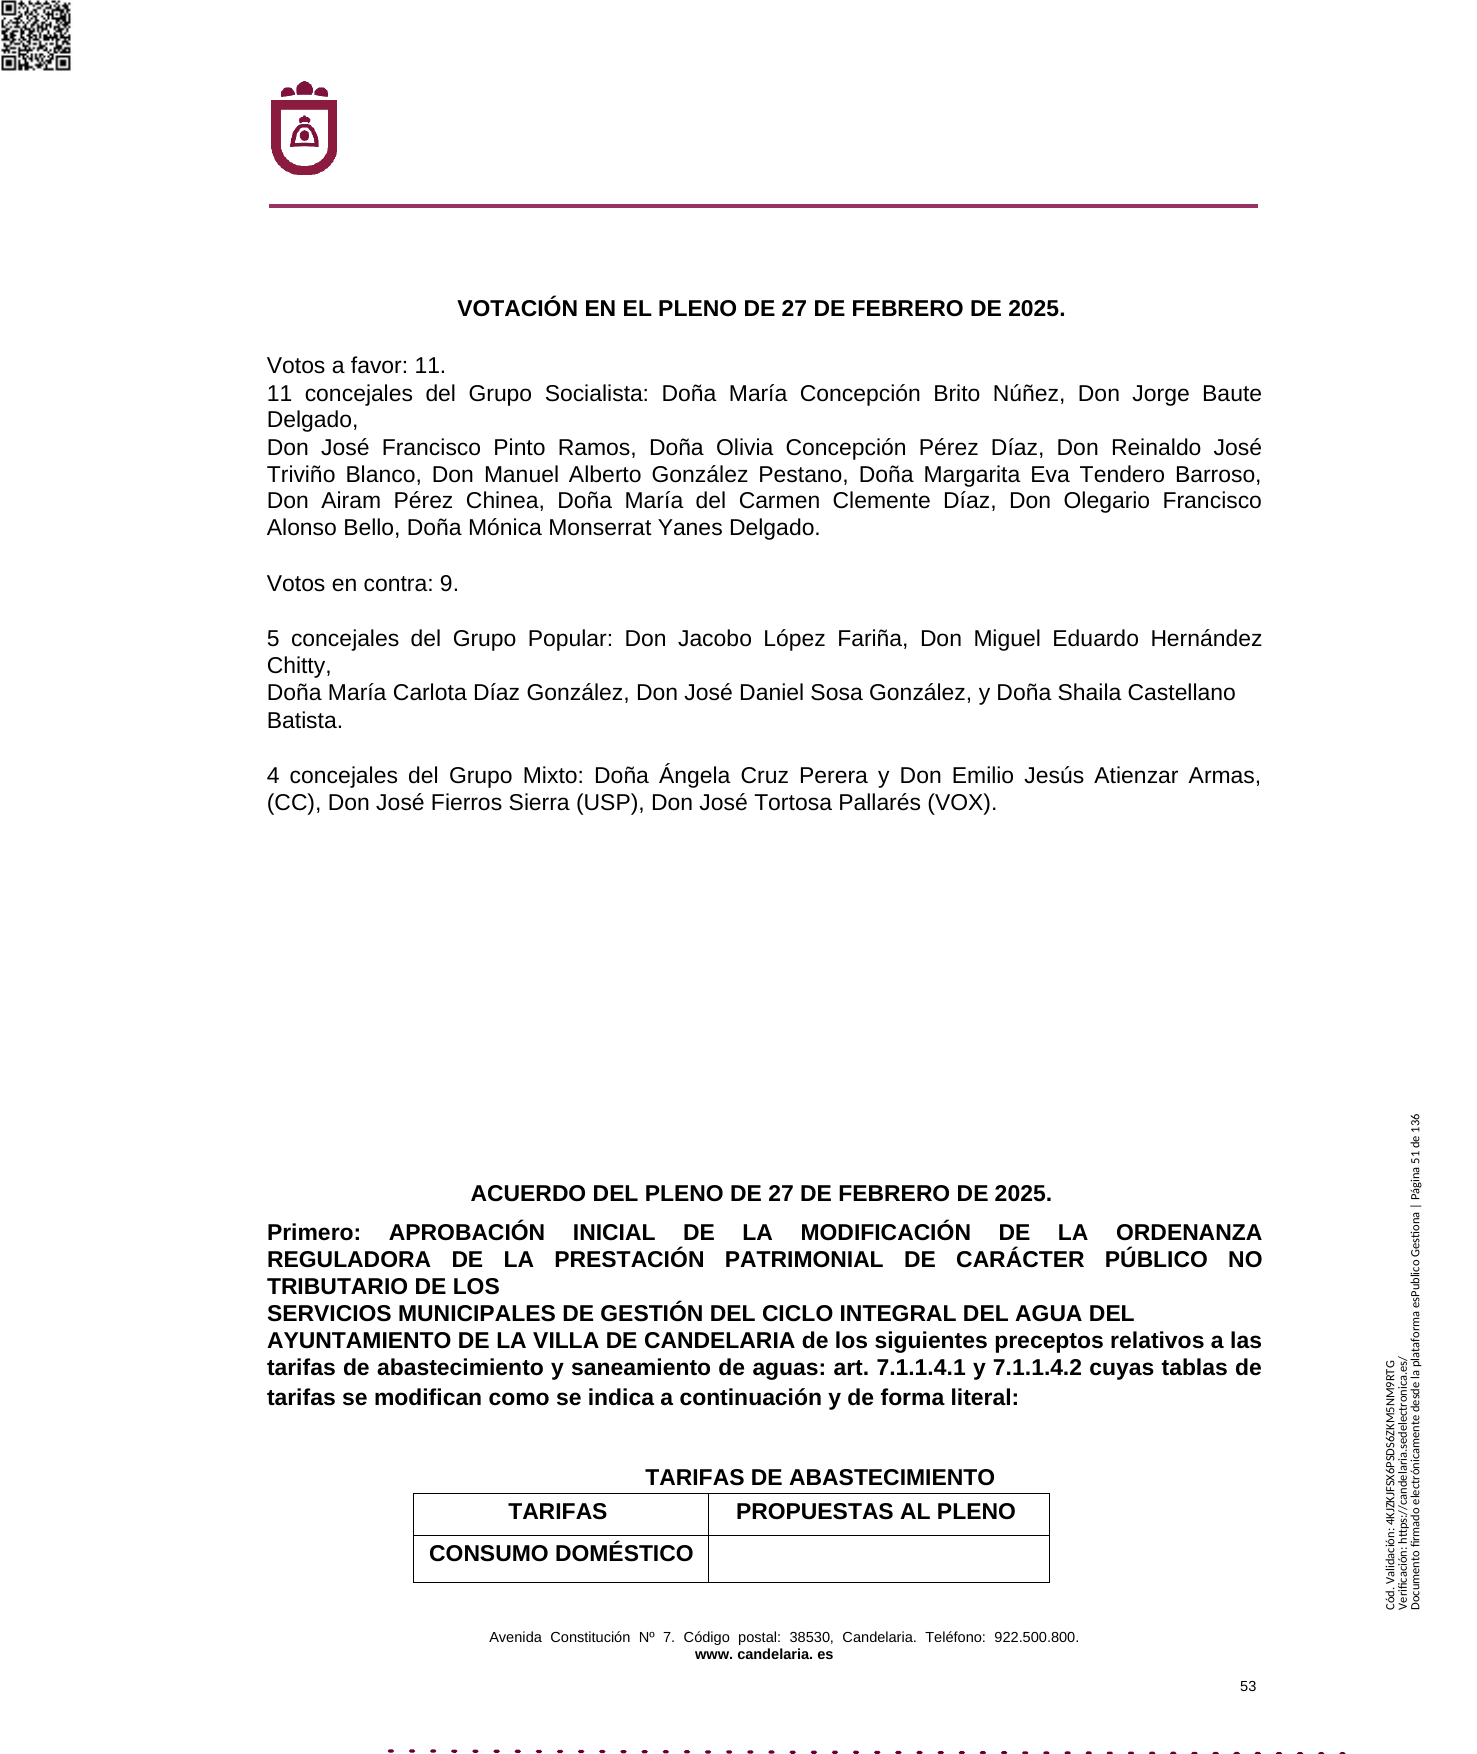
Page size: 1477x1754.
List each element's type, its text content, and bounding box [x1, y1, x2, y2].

table_header PROPUESTAS AL PLENO [709, 1494, 1049, 1535]
table_cell CONSUMO DOMÉSTICO [414, 1536, 708, 1582]
text 11 concejales del Grupo Socialista: Doña María Concepción Brito Núñez, Don Jorge Baute Delgado, [267, 379, 1263, 433]
text Batista. [267, 707, 1263, 733]
text 4 concejales del Grupo Mixto: Doña Ángela Cruz Perera y Don Emilio Jesús Atienzar Armas, (CC), Don José Fierros Sierra (USP), Don José Tortosa Pallarés (VOX). [267, 762, 1263, 815]
text SERVICIOS MUNICIPALES DE GESTIÓN DEL CICLO INTEGRAL DEL AGUA DEL [267, 1300, 1263, 1327]
table_cell [709, 1536, 1049, 1582]
subtitle TARIFAS DE ABASTECIMIENTO [377, 1462, 1269, 1490]
text Votos a favor: 11. [267, 352, 1263, 379]
text Don José Francisco Pinto Ramos, Doña Olivia Concepción Pérez Díaz, Don Reinaldo José Triviño Blanco, Don Manuel Alberto González Pestano, Doña Margarita Eva Tendero Barroso, Don Airam Pérez Chinea, Doña María del Carmen Clemente Díaz, Don Olegario Francisco Alonso Bello, Doña Mónica Monserrat Yanes Delgado. [267, 434, 1263, 541]
text VOTACIÓN EN EL PLENO DE 27 DE FEBRERO DE 2025. [268, 295, 1261, 322]
text ACUERDO DEL PLENO DE 27 DE FEBRERO DE 2025. [268, 1180, 1261, 1206]
text AYUNTAMIENTO DE LA VILLA DE CANDELARIA de los siguientes preceptos relativos a las tarifas de abastecimiento y saneamiento de aguas: art. 7.1.1.4.1 y 7.1.1.4.2 cuyas tablas de tarifas se modifican como se indica a continuación y de forma literal: [267, 1327, 1263, 1410]
text Primero: APROBACIÓN INICIAL DE LA MODIFICACIÓN DE LA ORDENANZA REGULADORA DE LA PRESTACIÓN PATRIMONIAL DE CARÁCTER PÚBLICO NO TRIBUTARIO DE LOS [267, 1219, 1263, 1299]
text 5 concejales del Grupo Popular: Don Jacobo López Fariña, Don Miguel Eduardo Hernández Chitty, [267, 625, 1263, 678]
table_header TARIFAS [414, 1494, 708, 1535]
text Doña María Carlota Díaz González, Don José Daniel Sosa González, y Doña Shaila Castellano [267, 679, 1263, 706]
text Votos en contra: 9. [267, 570, 1263, 596]
